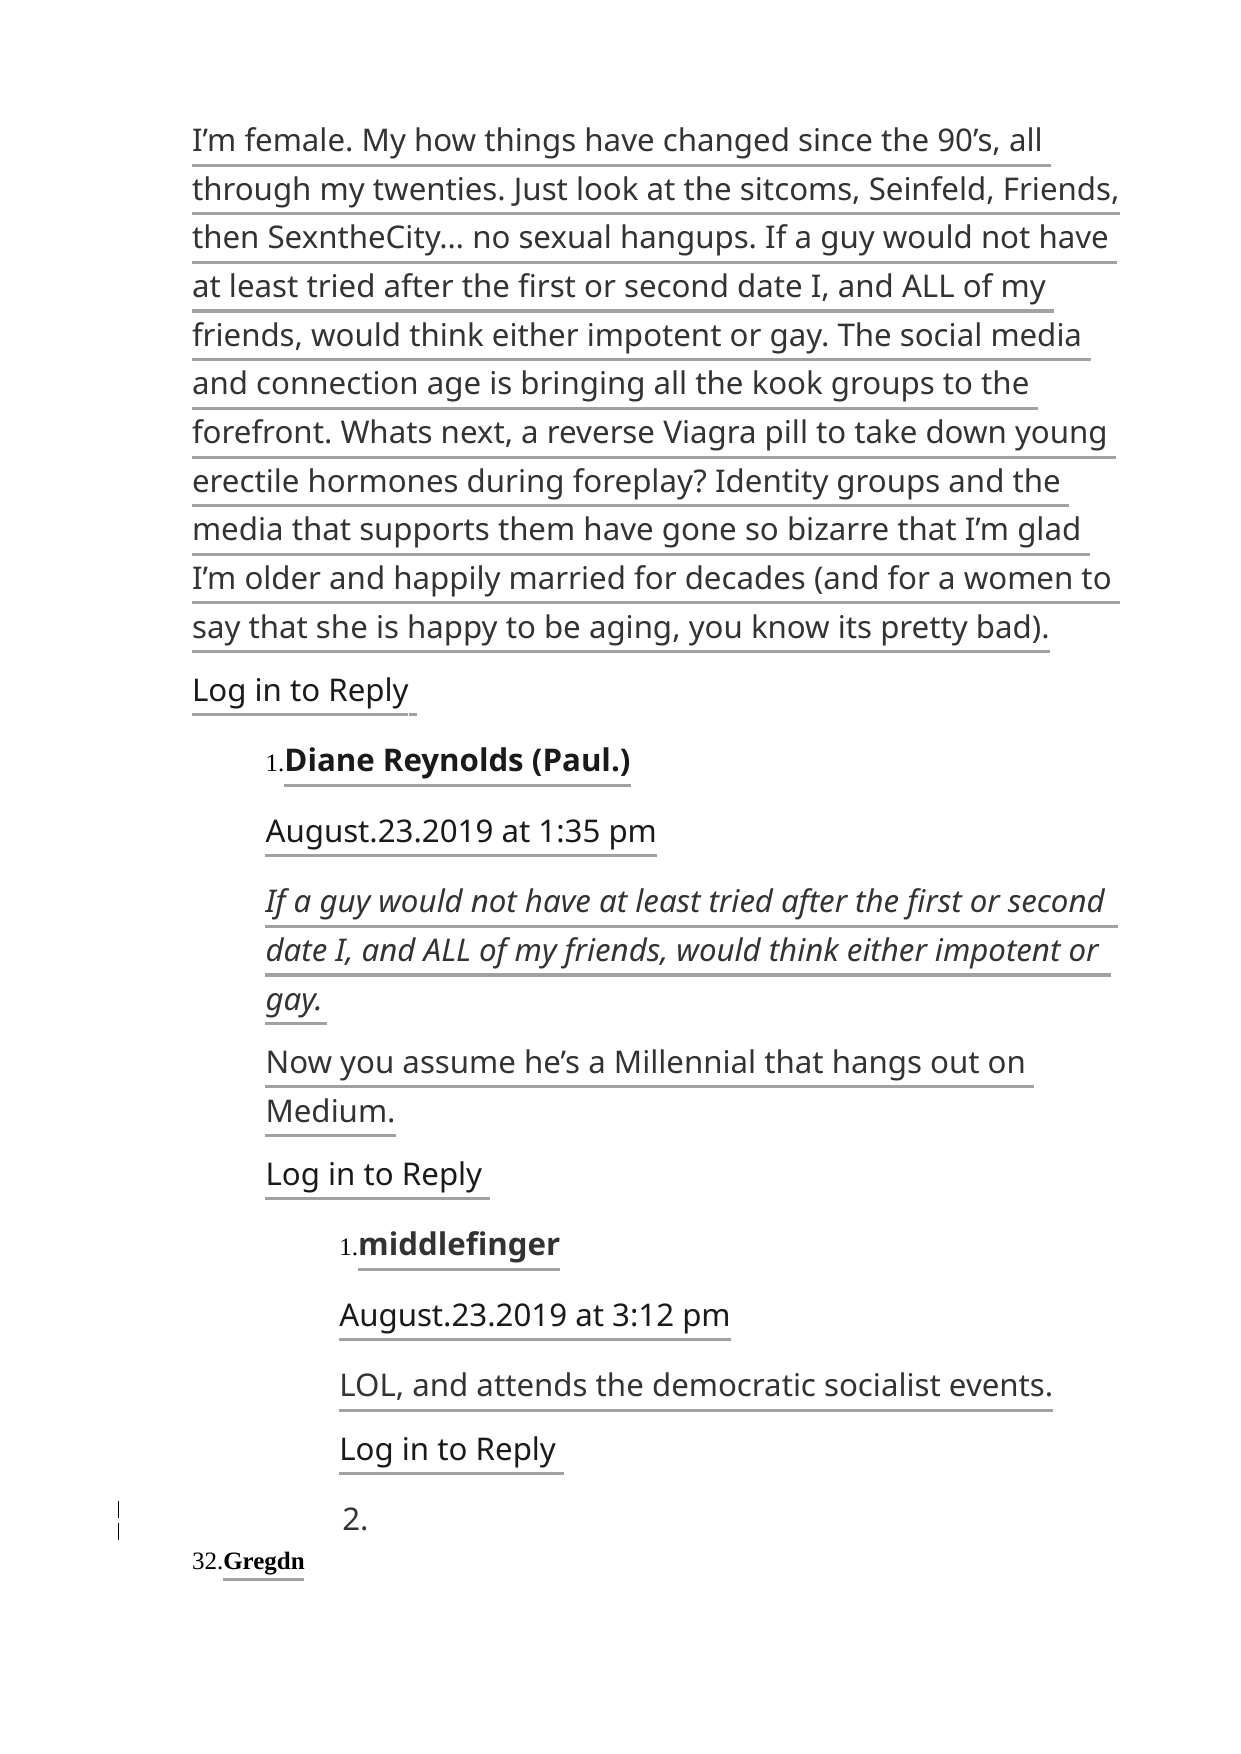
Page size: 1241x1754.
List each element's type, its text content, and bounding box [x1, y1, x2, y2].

list Log in to Reply [118, 1427, 1122, 1475]
list Log in to Reply [118, 1152, 1122, 1200]
list Now you assume he’s a Millennial that hangs out on Medium. [118, 1040, 1122, 1137]
list August.23.2019 at 1:35 pm [118, 809, 1122, 857]
list Gregdn [118, 1546, 1122, 1581]
list If a guy would not have at least tried after the first or second date I, and ALL of my friends, would think either impotent or gay. [118, 879, 1122, 1025]
list I’m female. My how things have changed since the 90’s, all through my twenties. Just look at the sitcoms, Seinfeld, Friends, then SexntheCity… no sexual hangups. If a guy would not have at least tried after the first or second date I, and ALL of my friends, would think either impotent or gay. The social media and connection age is bringing all the kook groups to the forefront. Whats next, a reverse Viagra pill to take down young erectile hormones during foreplay? Identity groups and the media that supports them have gone so bizarre that I’m glad I’m older and happily married for decades (and for a women to say that she is happy to be aging, you know its pretty bad). [118, 118, 1122, 653]
list Log in to Reply [118, 668, 1122, 716]
list LOL, and attends the democratic socialist events. [118, 1363, 1122, 1412]
list Diane Reynolds (Paul.) [118, 738, 1122, 787]
list middlefinger [118, 1222, 1122, 1271]
list August.23.2019 at 3:12 pm [118, 1293, 1122, 1341]
